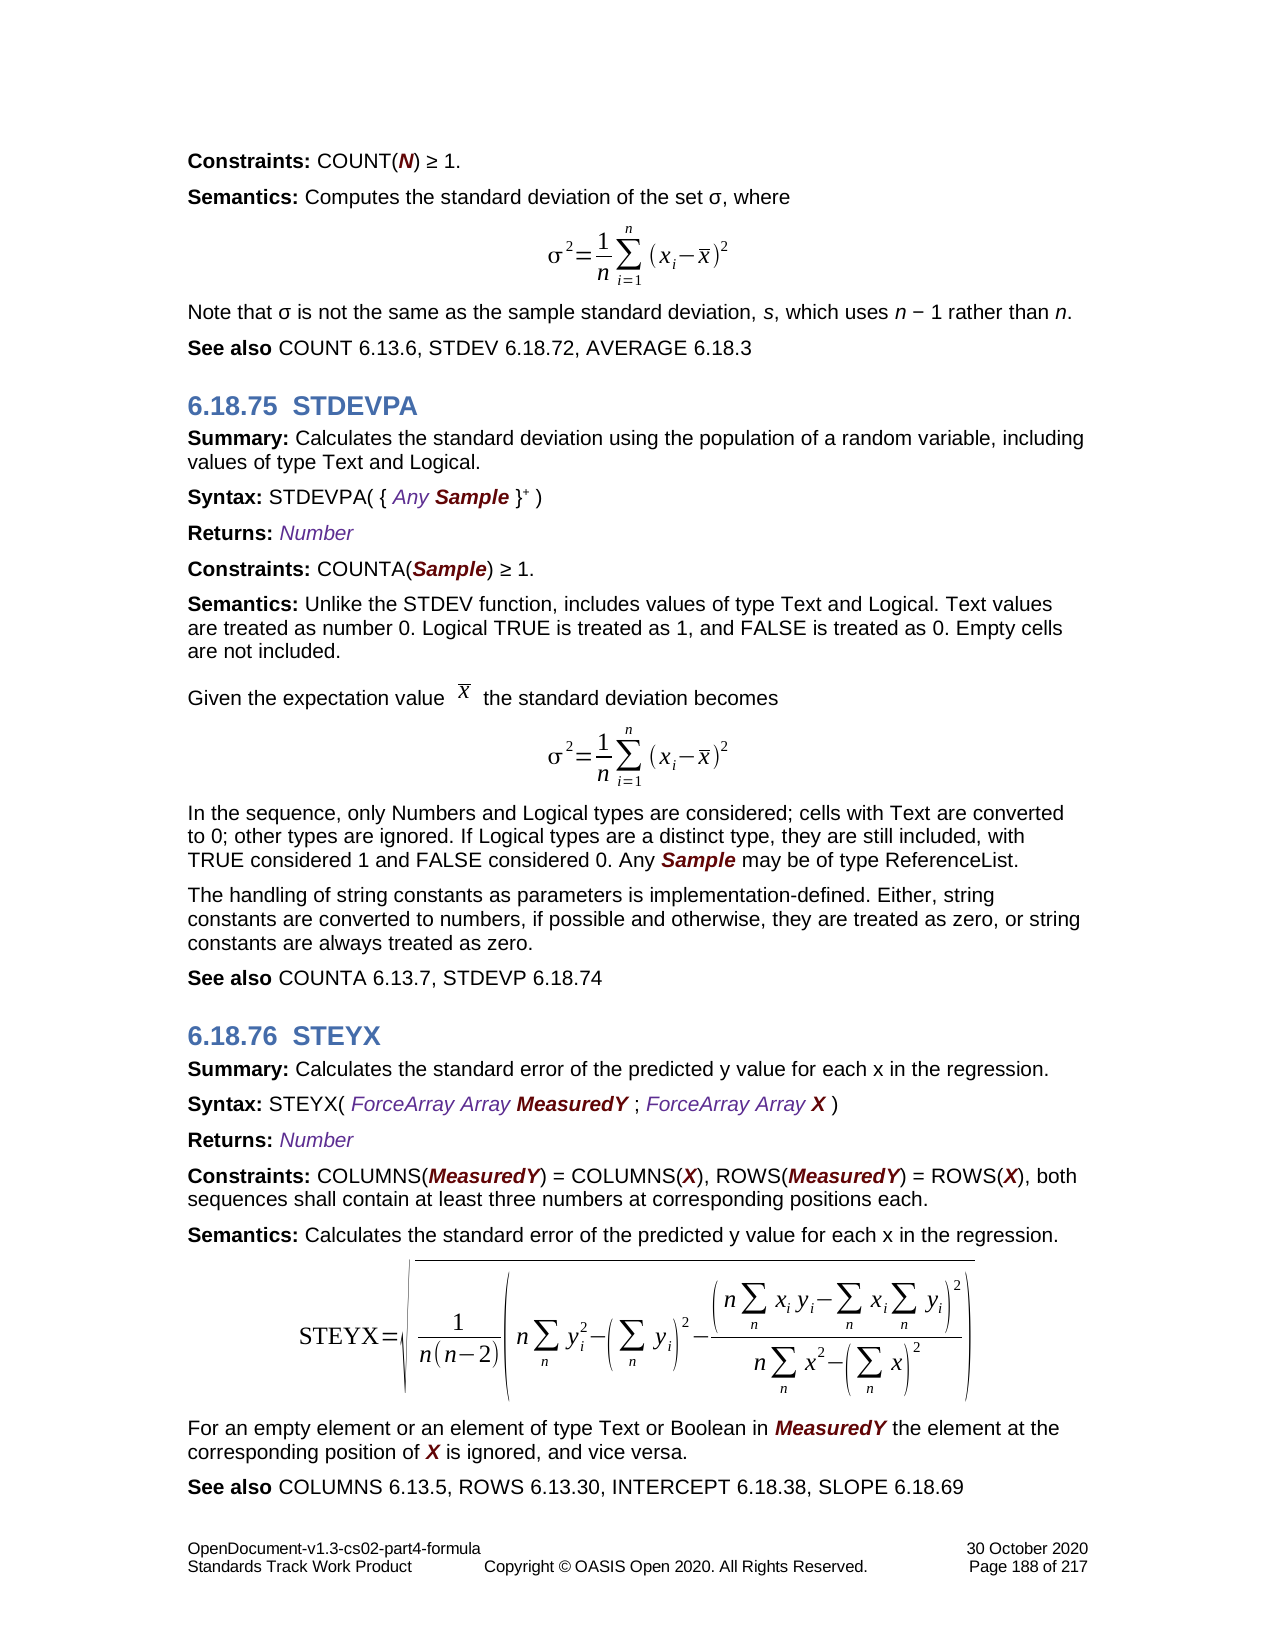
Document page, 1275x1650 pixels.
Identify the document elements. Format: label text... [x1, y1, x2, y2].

text Summary: Calculates the standard error of the predicted y value for each x in the regression. [187, 1057, 1088, 1081]
text Summary: Calculates the standard deviation using the population of a random variable, including values of type Text and Logical. [187, 427, 1088, 474]
subtitle STEYX [187, 1021, 1088, 1051]
subtitle STDEVPA [187, 391, 1088, 421]
text Semantics: Computes the standard deviation of the set σ, where [187, 186, 1088, 209]
text In the sequence, only Numbers and Logical types are considered; cells with Text are converted to 0; other types are ignored. If Logical types are a distinct type, they are still included, with TRUE considered 1 and FALSE considered 0. Any Sample may be of type ReferenceList. [187, 801, 1088, 872]
text See also COUNTA 6.13.7, STDEVP 6.18.74 [187, 967, 1088, 990]
text Note that σ is not the same as the sample standard deviation, s, which uses n − 1 rather than n. [187, 300, 1088, 324]
text See also COLUMNS 6.13.5, ROWS 6.13.30, INTERCEPT 6.18.38, SLOPE 6.18.69 [187, 1476, 1088, 1499]
text Constraints: COUNTA(Sample) ≥ 1. [187, 557, 1088, 581]
text Syntax: STEYX( ForceArray Array MeasuredY ; ForceArray Array X ) [187, 1093, 1088, 1116]
text The handling of string constants as parameters is implementation-defined. Either, string constants are converted to numbers, if possible and otherwise, they are treated as zero, or string constants are always treated as zero. [187, 884, 1088, 954]
text Returns: Number [187, 1128, 1088, 1152]
text Given the expectation value the standard deviation becomes [187, 675, 1088, 710]
text See also COUNT 6.13.6, STDEV 6.18.72, AVERAGE 6.18.3 [187, 336, 1088, 359]
text Constraints: COLUMNS(MeasuredY) = COLUMNS(X), ROWS(MeasuredY) = ROWS(X), both sequences shall contain at least three numbers at corresponding positions each. [187, 1164, 1088, 1211]
text For an empty element or an element of type Text or Boolean in MeasuredY the element at the corresponding position of X is ignored, and vice versa. [187, 1417, 1088, 1464]
text Semantics: Calculates the standard error of the predicted y value for each x in the regression. [187, 1223, 1088, 1247]
text Syntax: STDEVPA( { Any Sample }+ ) [187, 486, 1088, 509]
text Constraints: COUNT(N) ≥ 1. [187, 150, 1088, 173]
text Returns: Number [187, 521, 1088, 545]
text Semantics: Unlike the STDEV function, includes values of type Text and Logical. Text values are treated as number 0. Logical TRUE is treated as 1, and FALSE is treated as 0. Empty cells are not included. [187, 593, 1088, 663]
